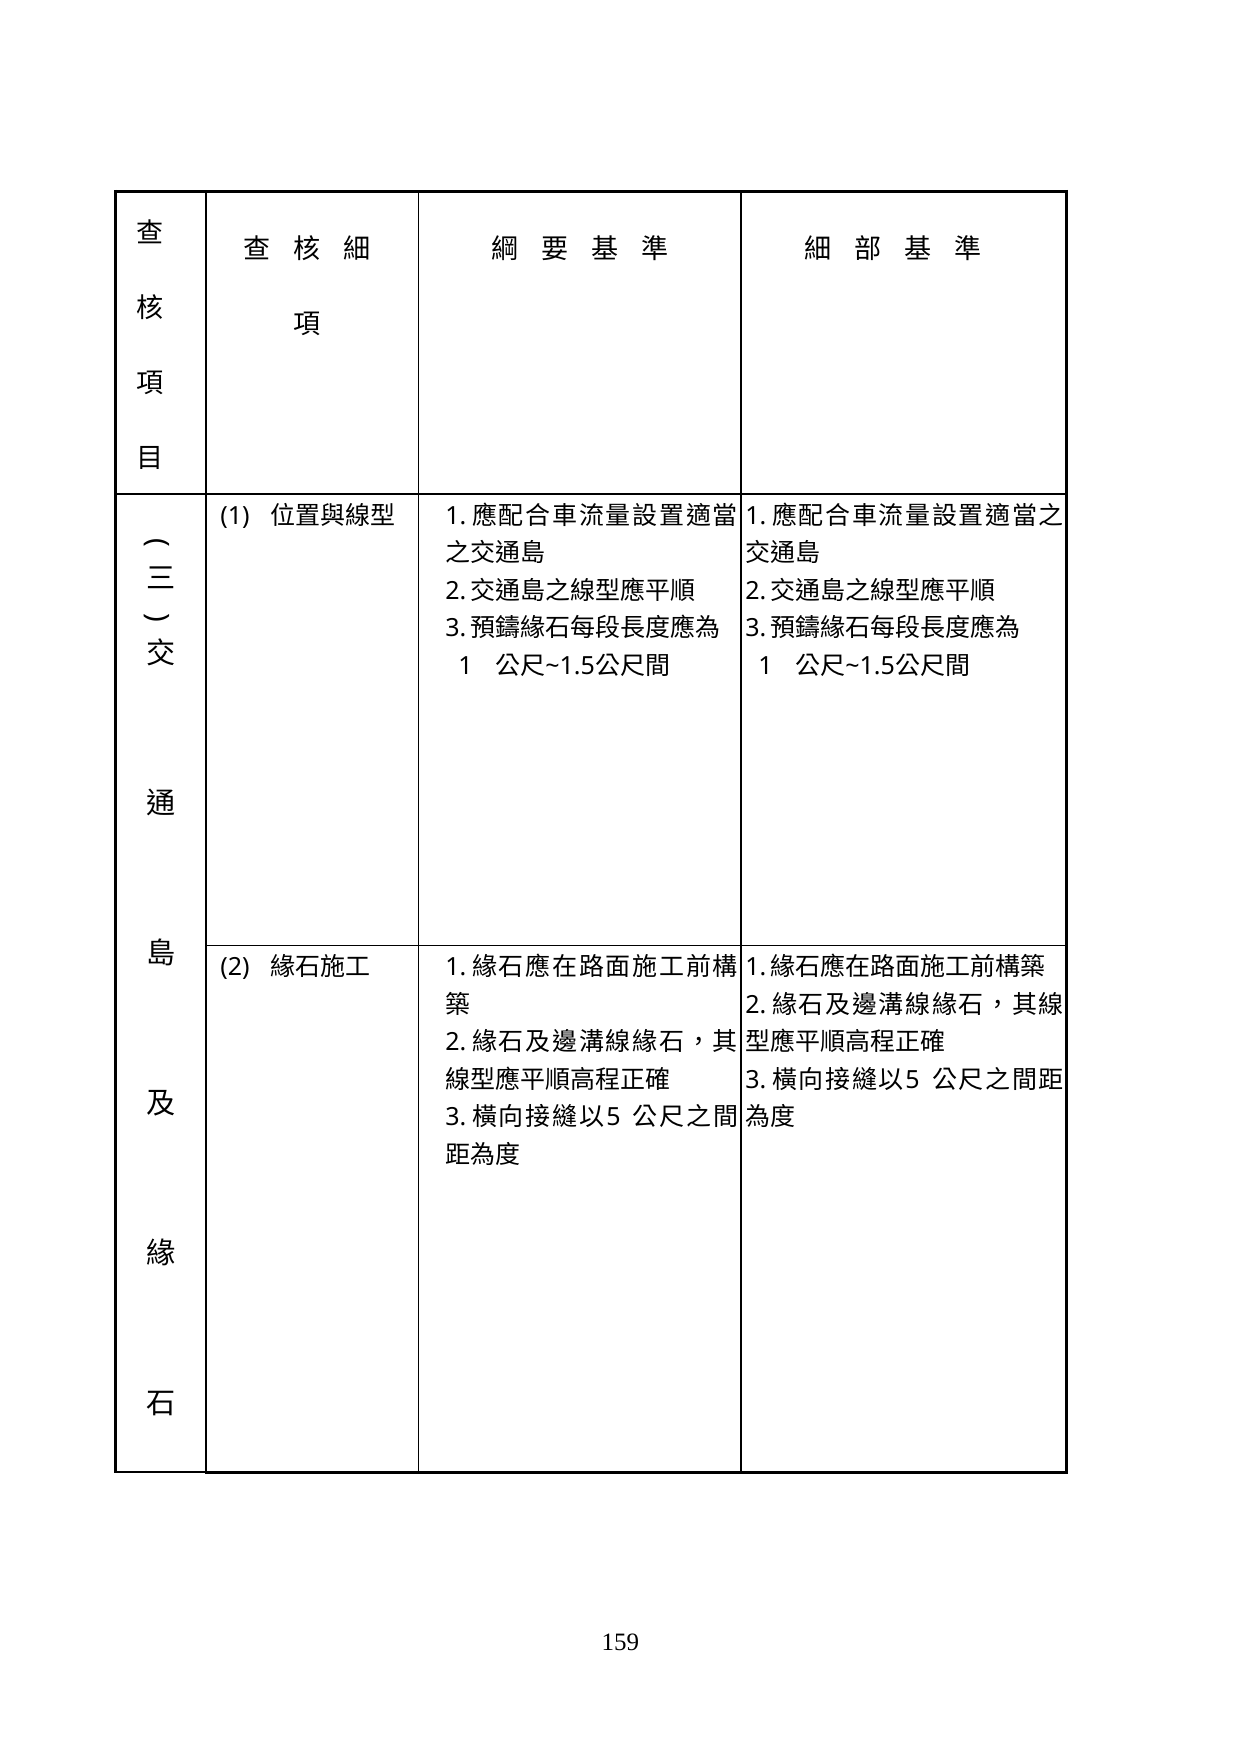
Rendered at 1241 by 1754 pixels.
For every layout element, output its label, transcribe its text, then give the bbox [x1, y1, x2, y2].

table_cell 1.緣石應在路面施工前構築 2.緣石及邊溝線緣石，其線型應平順高程正確 3.橫向接縫以5公尺之間距為度 [419, 946, 740, 1471]
table_header 查核 項目 [117, 193, 205, 493]
table_cell (2)緣石施工 [207, 946, 418, 1471]
table_header 查核細項 [207, 193, 418, 493]
table_cell 1.緣石應在路面施工前構築 2.緣石及邊溝線緣石，其線型應平順高程正確 3.橫向接縫以5公尺之間距為度 [742, 946, 1065, 1471]
table_cell 1.應配合車流量設置適當之交通島 2.交通島之線型應平順 3.預鑄緣石每段長度應為 1公尺~1.5公尺間 [742, 495, 1065, 944]
table_header 綱要基準 [419, 193, 740, 493]
table_cell (1)位置與線型 [207, 495, 418, 944]
table_header 細部基準 [742, 193, 1065, 493]
table_cell (三)交 通 島 及 緣 石 [117, 495, 205, 1471]
table_cell 1.應配合車流量設置適當之交通島 2.交通島之線型應平順 3.預鑄緣石每段長度應為 1公尺~1.5公尺間 [419, 495, 740, 944]
